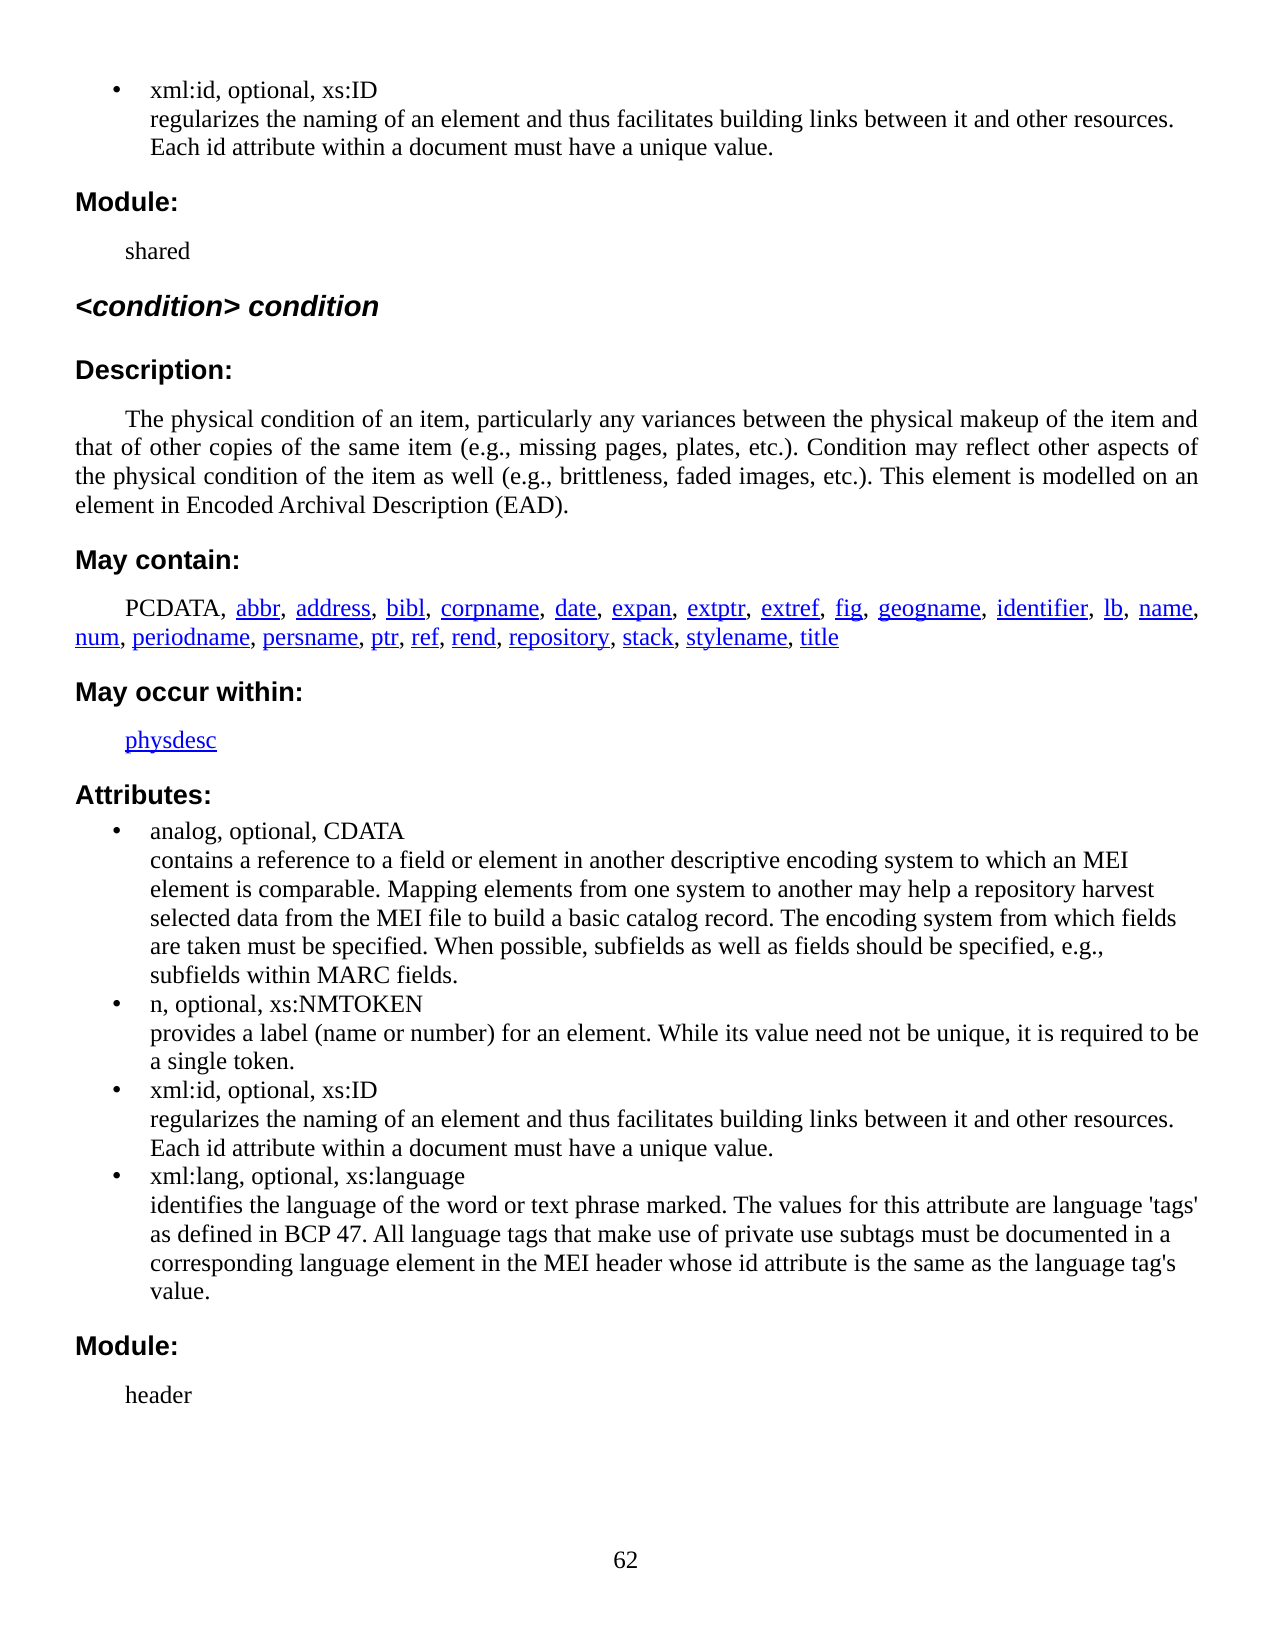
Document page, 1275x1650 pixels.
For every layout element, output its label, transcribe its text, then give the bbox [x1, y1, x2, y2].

text PCDATA, abbr, address, bibl, corpname, date, expan, extptr, extref, fig, geogname, identifier, lb, name, num, periodname, persname, ptr, ref, rend, repository, stack, stylename, title [75, 593, 1200, 651]
subtitle Module: [75, 1330, 1200, 1361]
list analog, optional, CDATA contains a reference to a field or element in another descriptive encoding system to which an MEI element is comparable. Mapping elements from one system to another may help a repository harvest selected data from the MEI file to build a basic catalog record. The encoding system from which fields are taken must be specified. When possible, subfields as well as fields should be specified, e.g., subfields within MARC fields. [112, 816, 1200, 989]
subtitle May contain: [75, 544, 1200, 575]
subtitle Attributes: [75, 779, 1200, 810]
text The physical condition of an item, particularly any variances between the physical makeup of the item and that of other copies of the same item (e.g., missing pages, plates, etc.). Condition may reflect other aspects of the physical condition of the item as well (e.g., brittleness, faded images, etc.). This element is modelled on an element in Encoded Archival Description (EAD). [75, 404, 1200, 519]
list xml:lang, optional, xs:language identifies the language of the word or text phrase marked. The values for this attribute are language 'tags' as defined in BCP 47. All language tags that make use of private use subtags must be documented in a corresponding language element in the MEI header whose id attribute is the same as the language tag's value. [112, 1161, 1200, 1305]
text shared [75, 236, 1200, 264]
subtitle <condition> condition [75, 289, 1200, 323]
subtitle Module: [75, 186, 1200, 217]
list xml:id, optional, xs:ID regularizes the naming of an element and thus facilitates building links between it and other resources. Each id attribute within a document must have a unique value. [112, 75, 1200, 161]
text physdesc [75, 725, 1200, 754]
subtitle Description: [75, 354, 1200, 386]
text header [75, 1380, 1200, 1408]
subtitle May occur within: [75, 676, 1200, 707]
list n, optional, xs:NMTOKEN provides a label (name or number) for an element. While its value need not be unique, it is required to be a single token. [112, 989, 1200, 1075]
list xml:id, optional, xs:ID regularizes the naming of an element and thus facilitates building links between it and other resources. Each id attribute within a document must have a unique value. [112, 1075, 1200, 1161]
